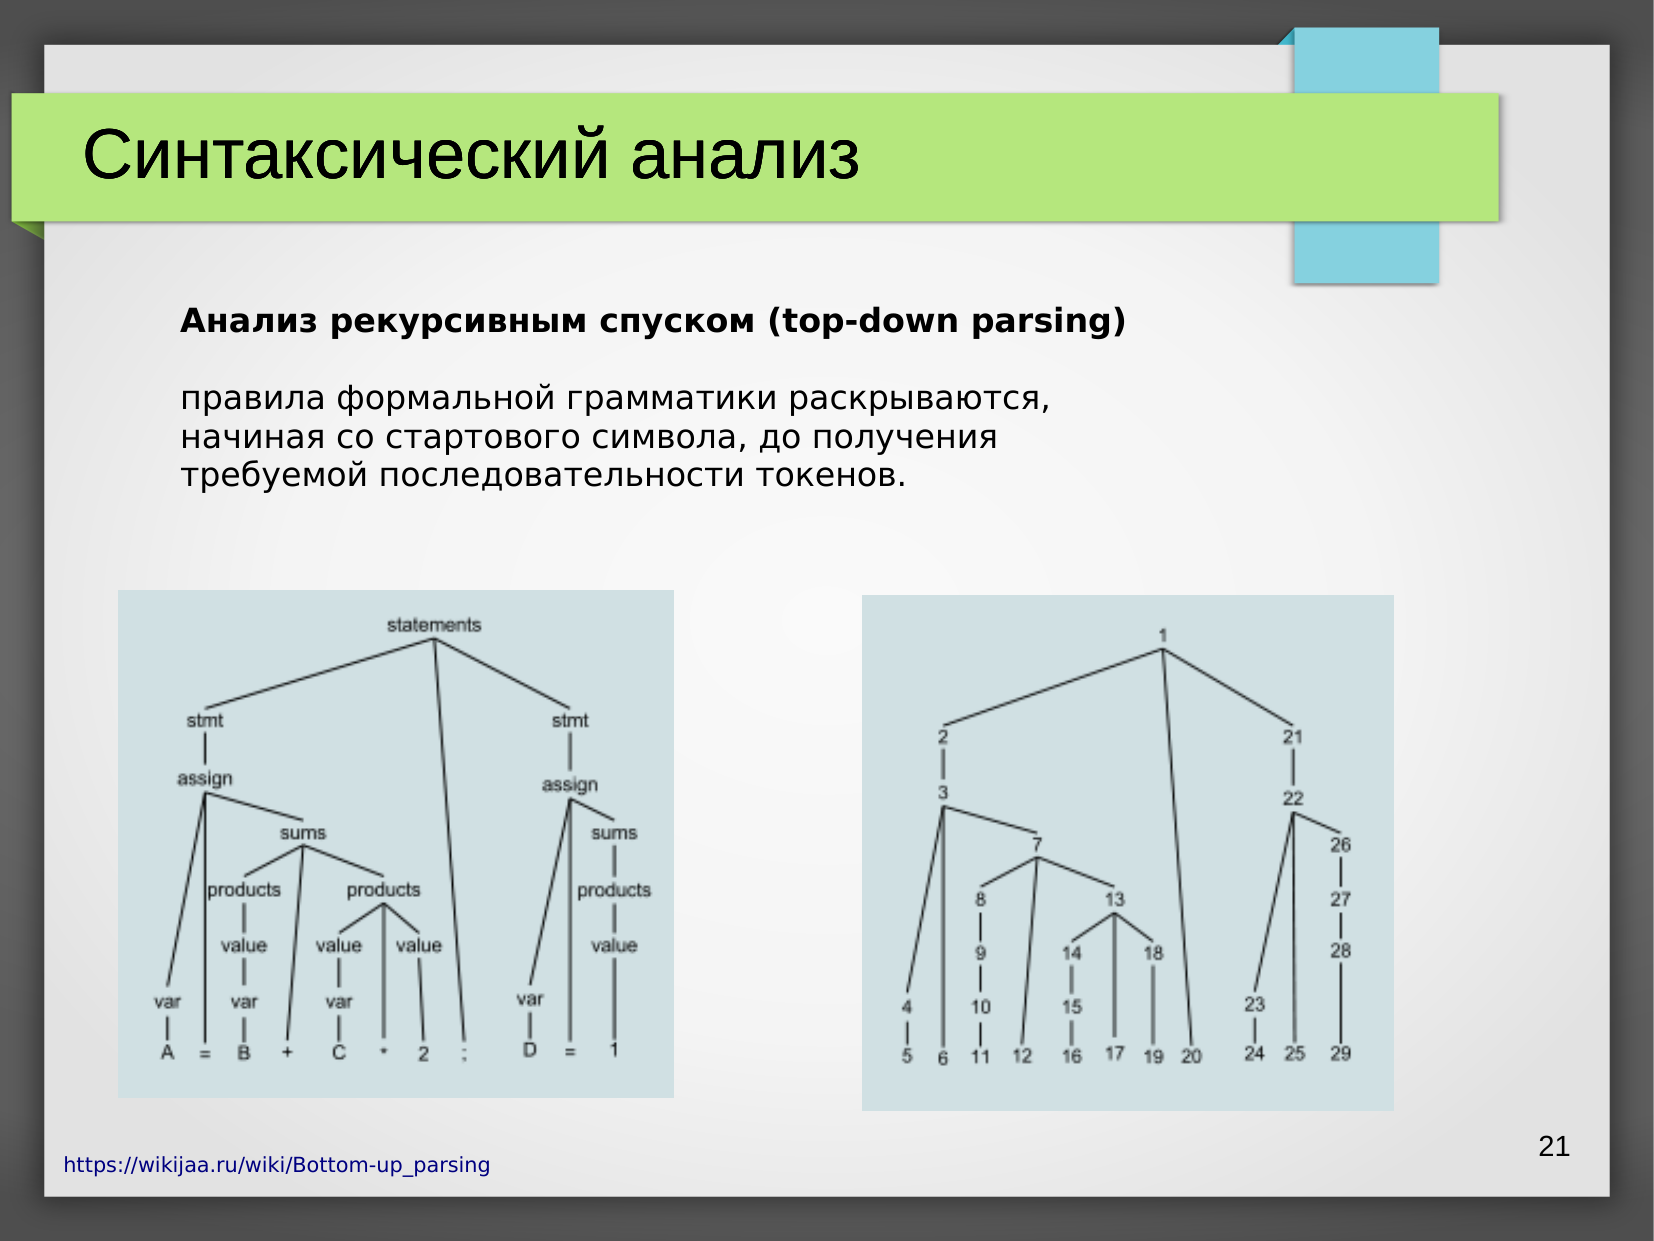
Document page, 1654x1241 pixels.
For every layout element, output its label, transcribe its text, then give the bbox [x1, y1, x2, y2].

text_box Анализ рекурсивным спуском (top-down parsing) правила формальной грамматики раскрываются, начиная со стартового символа, до получения требуемой последовательности токенов. [165, 294, 1158, 502]
text_box https://wikijaa.ru/wiki/Bottom-up_parsing [48, 1145, 544, 1185]
picture [0, 0, 1654, 1241]
title Синтаксический анализ [82, 114, 993, 194]
